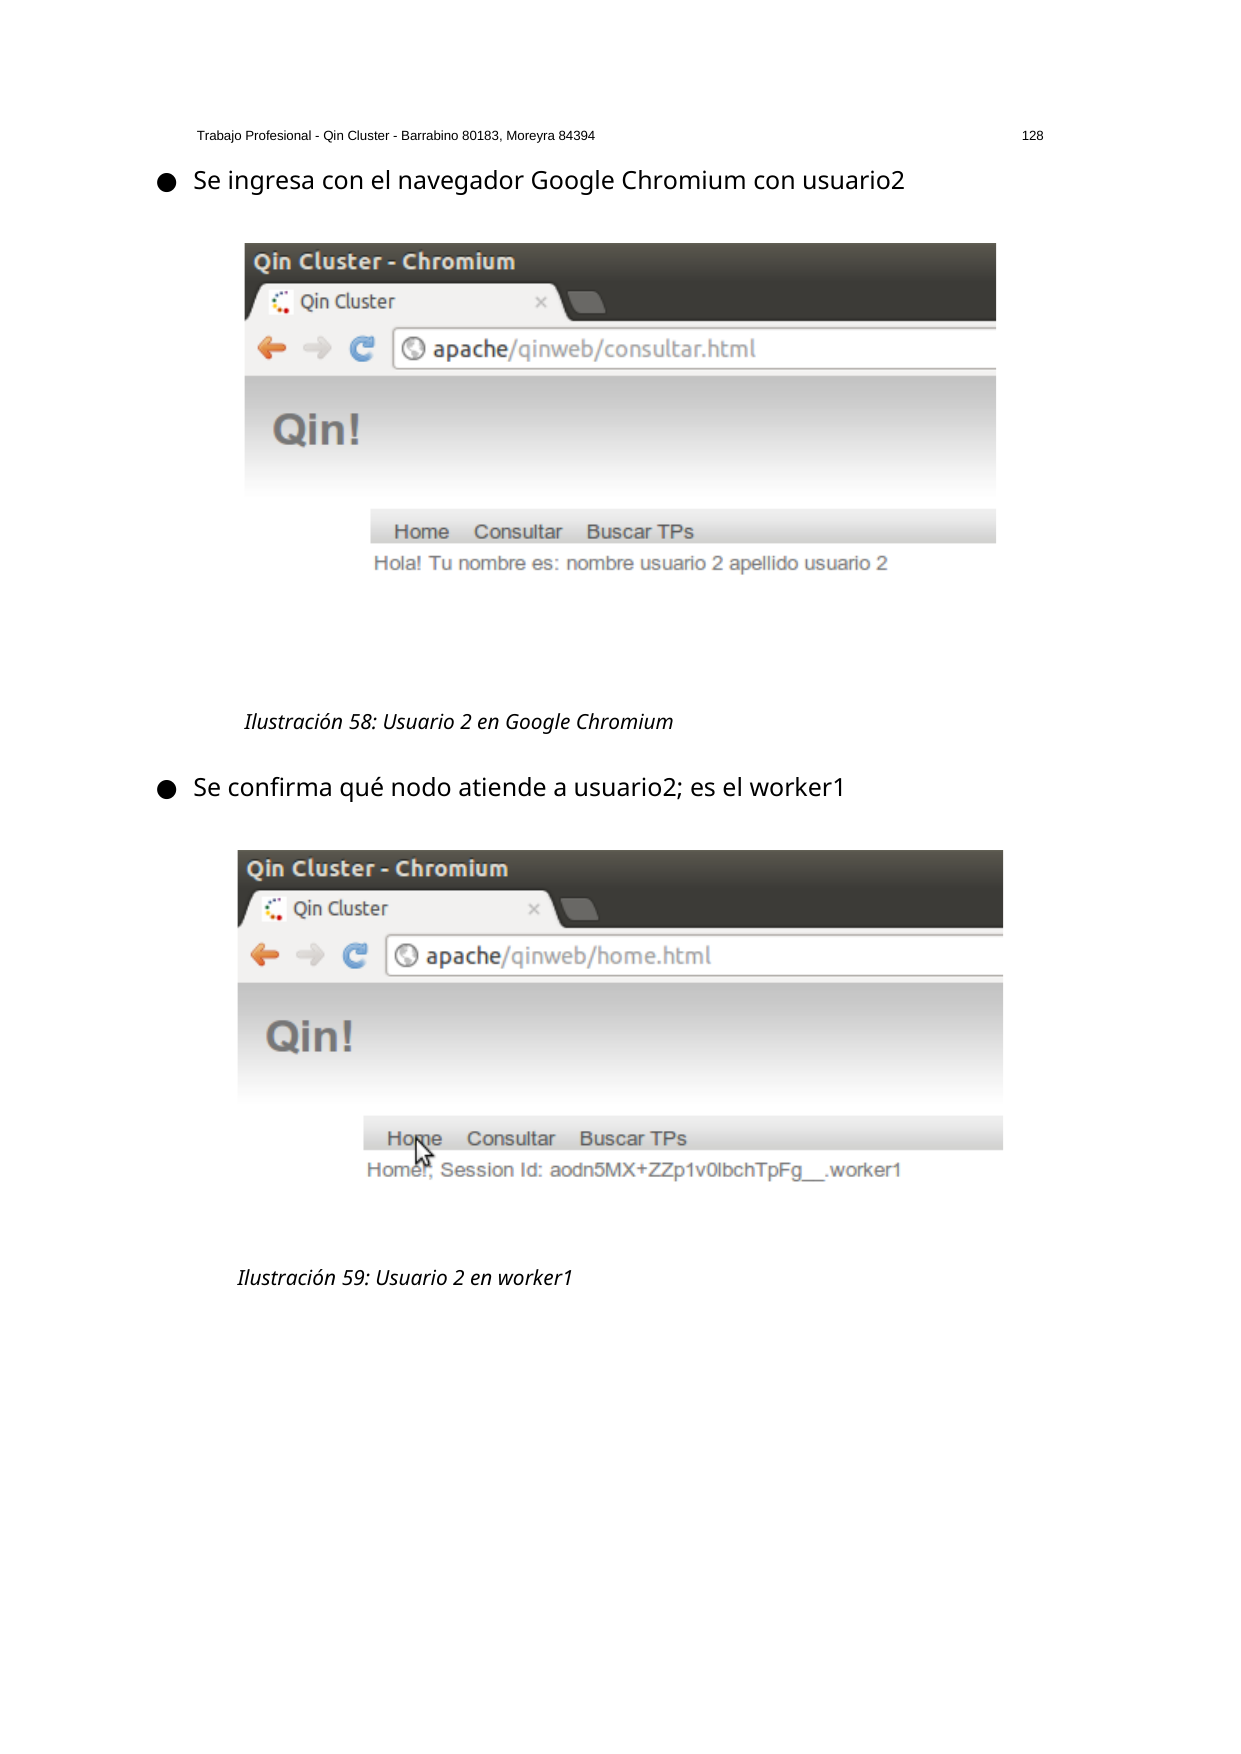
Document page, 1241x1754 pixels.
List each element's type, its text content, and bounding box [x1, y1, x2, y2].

list Se ingresa con el navegador Google Chromium con usuario2 [156, 162, 1122, 197]
text Ilustración 58: Usuario 2 en Google Chromium [244, 708, 996, 736]
picture [244, 243, 997, 708]
picture [237, 850, 1004, 1263]
text Ilustración 59: Usuario 2 en worker1 [237, 1263, 1003, 1291]
list Se confirma qué nodo atiende a usuario2; es el worker1 [156, 770, 1122, 804]
